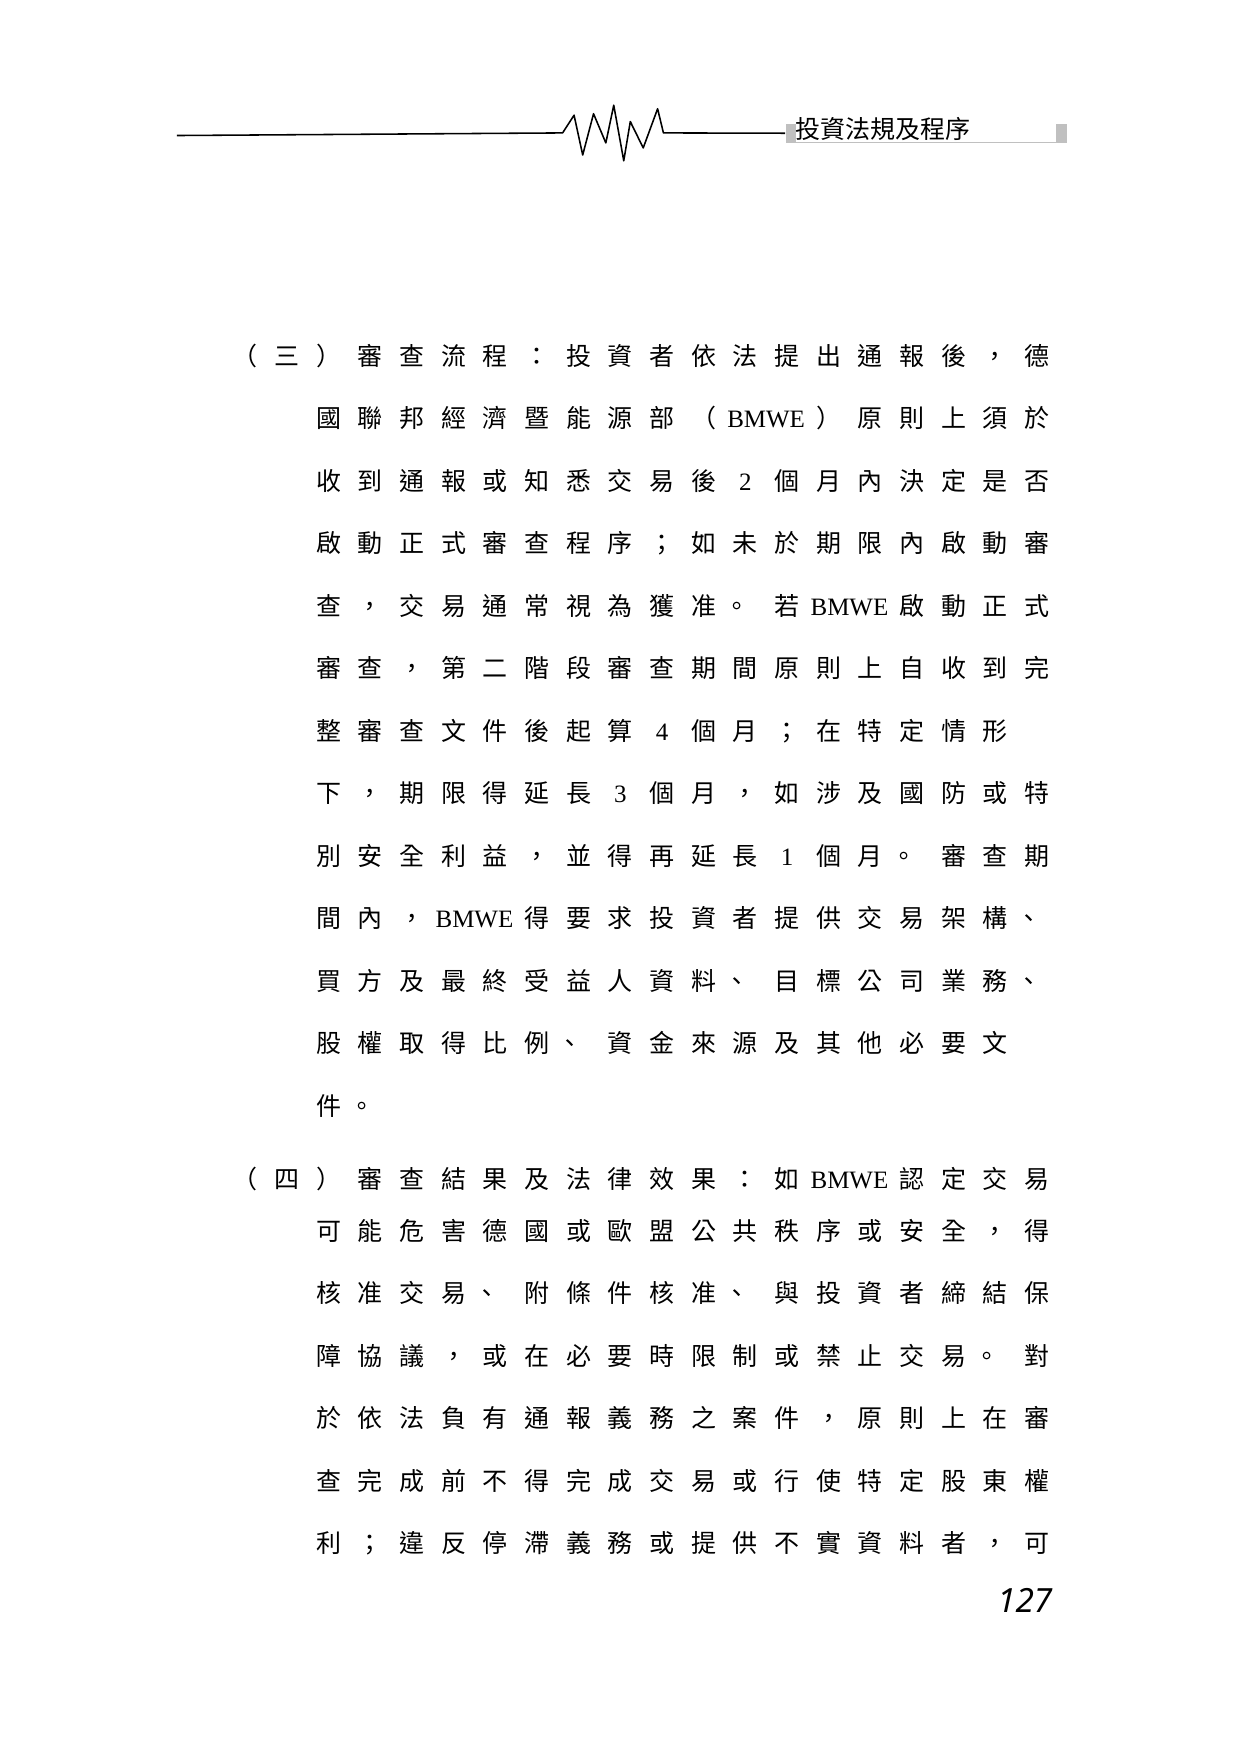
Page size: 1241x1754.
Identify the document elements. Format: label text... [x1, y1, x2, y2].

text （四）審查結果及法律效果：如BMWE認定交易可能危害德國或歐盟公共秩序或安全，得核准交易、附條件核准、與投資者締結保障協議，或在必要時限制或禁止交易。對於依法負有通報義務之案件，原則上在審查完成前不得完成交易或行使特定股東權利；違反停滯義務或提供不實資料者，可 [207, 1125, 1058, 1563]
text （三）審查流程：投資者依法提出通報後，德國聯邦經濟暨能源部（BMWE）原則上須於收到通報或知悉交易後2個月內決定是否啟動正式審查程序；如未於期限內啟動審查，交易通常視為獲准。若BMWE啟動正式審查，第二階段審查期間原則上自收到完整審查文件後起算4個月；在特定情形下，期限得延長3個月，如涉及國防或特別安全利益，並得再延長1個月。審查期間內，BMWE得要求投資者提供交易架構、買方及最終受益人資料、目標公司業務、股權取得比例、資金來源及其他必要文件。 [207, 313, 1058, 1125]
